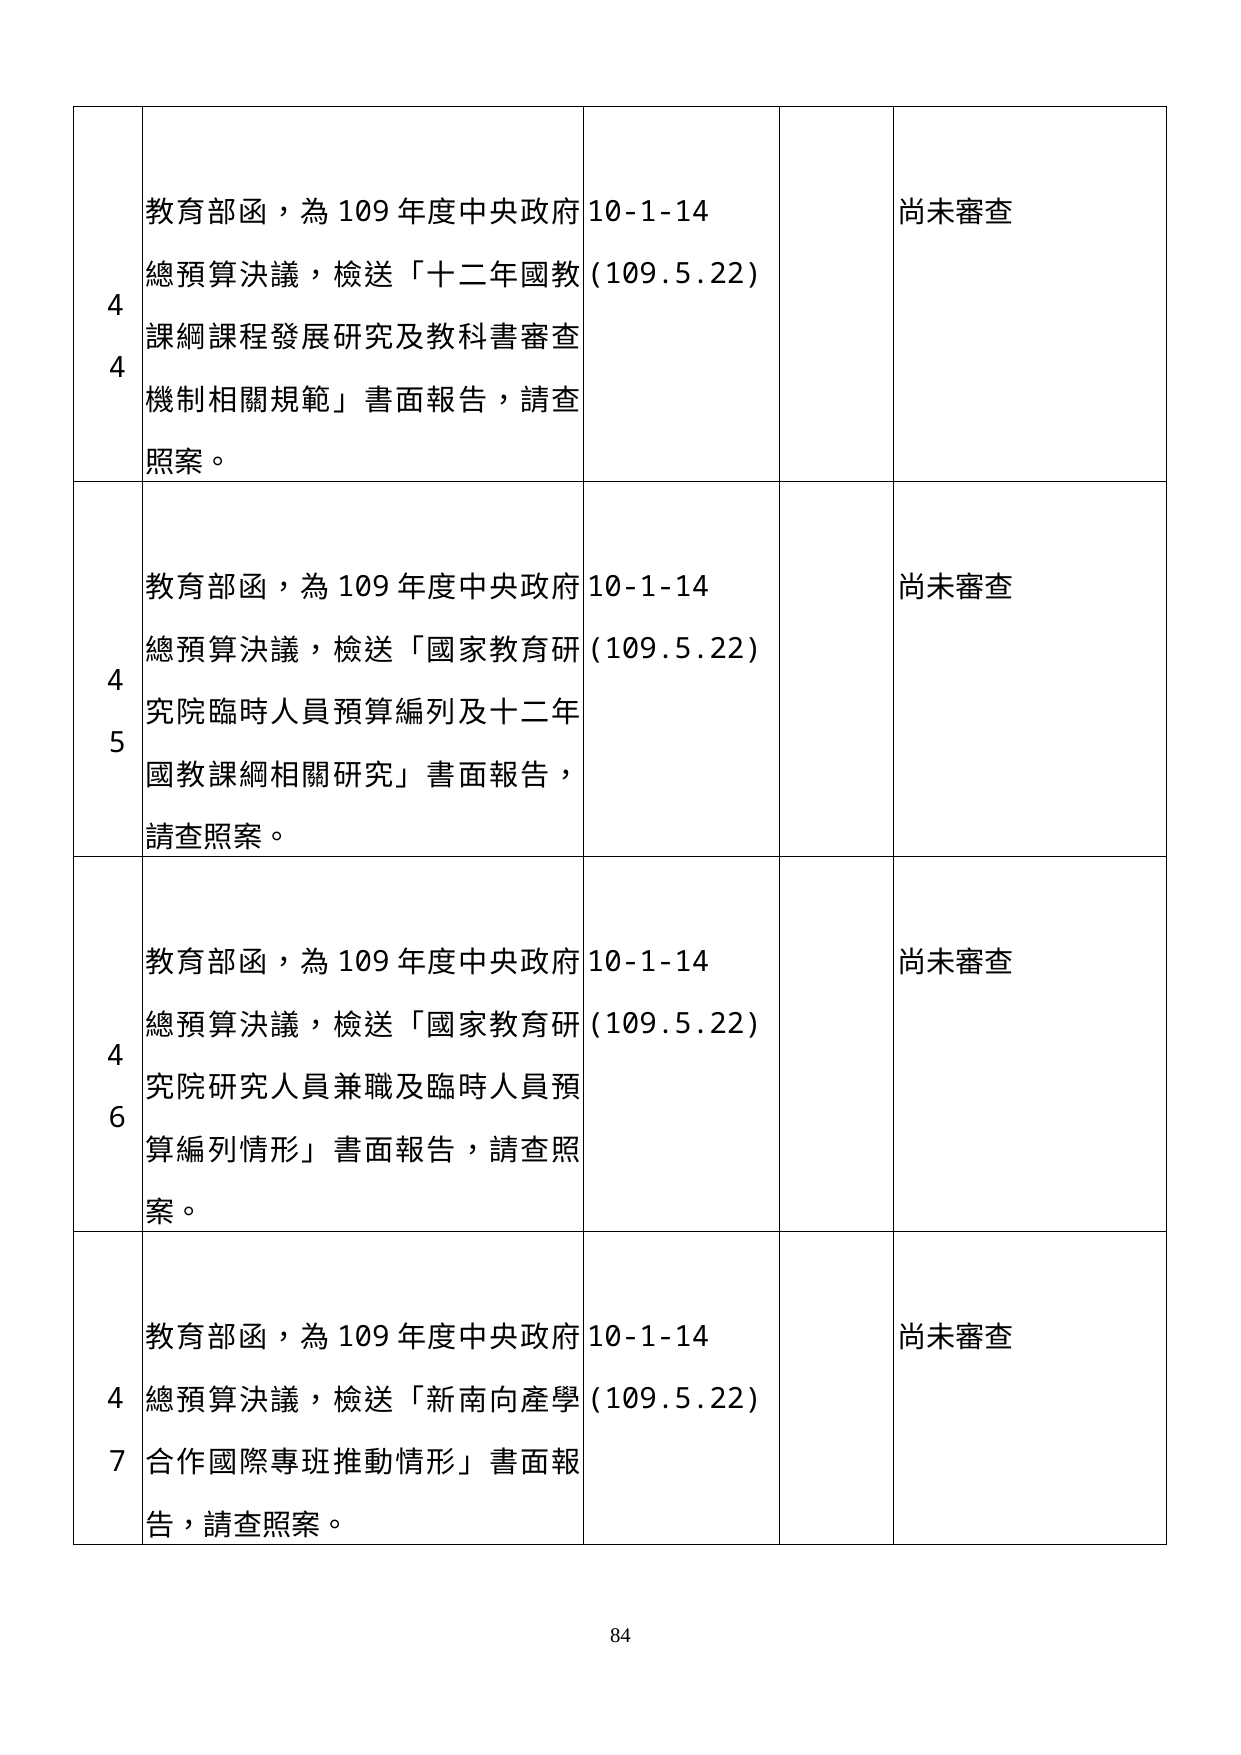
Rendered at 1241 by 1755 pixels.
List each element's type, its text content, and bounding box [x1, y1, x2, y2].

table_cell 教育部函，為109年度中央政府總預算決議，檢送「國家教育研究院研究人員兼職及臨時人員預算編列情形」書面報告，請查照案。 [143, 857, 583, 1231]
table_cell 教育部函，為109年度中央政府總預算決議，檢送「新南向產學合作國際專班推動情形」書面報告，請查照案。 [143, 1232, 583, 1543]
table_cell 教育部函，為109年度中央政府總預算決議，檢送「十二年國教課綱課程發展研究及教科書審查機制相關規範」書面報告，請查照案。 [143, 107, 583, 481]
table_cell 10-1-14 (109.5.22) [584, 482, 779, 856]
table_cell 10-1-14 (109.5.22) [584, 1232, 779, 1543]
table_cell 10-1-14 (109.5.22) [584, 857, 779, 1231]
table_cell [780, 1232, 893, 1543]
table_cell [74, 482, 142, 856]
table_cell 10-1-14 (109.5.22) [584, 107, 779, 481]
table_cell 尚未審查 [894, 482, 1166, 856]
table_cell 尚未審查 [894, 857, 1166, 1231]
table_cell 尚未審查 [894, 1232, 1166, 1543]
table_cell 教育部函，為109年度中央政府總預算決議，檢送「國家教育研究院臨時人員預算編列及十二年國教課綱相關研究」書面報告，請查照案。 [143, 482, 583, 856]
table_cell [780, 482, 893, 856]
table_cell [780, 857, 893, 1231]
table_cell [74, 1232, 142, 1543]
table_cell [74, 107, 142, 481]
table_cell 尚未審查 [894, 107, 1166, 481]
table_cell [74, 857, 142, 1231]
table_cell [780, 107, 893, 481]
